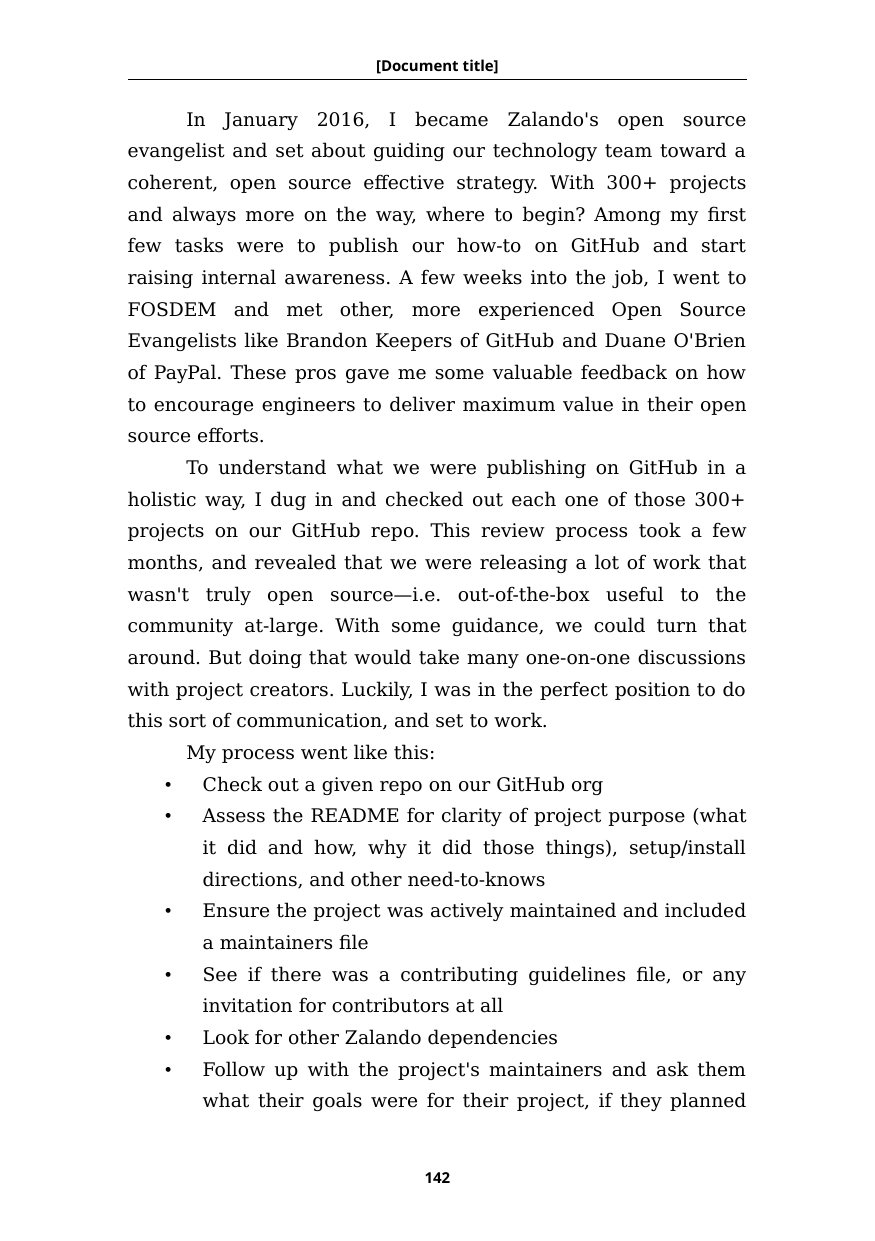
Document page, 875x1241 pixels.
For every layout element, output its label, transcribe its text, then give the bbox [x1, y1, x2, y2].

text In January 2016, I became Zalando's open source evangelist and set about guiding our technology team toward a coherent, open source effective strategy. With 300+ projects and always more on the way, where to begin? Among my first few tasks were to publish our how-to on GitHub and start raising internal awareness. A few weeks into the job, I went to FOSDEM and met other, more experienced Open Source Evangelists like Brandon Keepers of GitHub and Duane O'Brien of PayPal. These pros gave me some valuable feedback on how to encourage engineers to deliver maximum value in their open source efforts. [127, 109, 747, 447]
text My process went like this: [127, 742, 747, 764]
list See if there was a contributing guidelines file, or any invitation for contributors at all [165, 964, 747, 1017]
list Follow up with the project's maintainers and ask them what their goals were for their project, if they planned [165, 1059, 747, 1112]
list Assess the README for clarity of project purpose (what it did and how, why it did those things), setup/install directions, and other need-to-knows [165, 805, 747, 891]
text To understand what we were publishing on GitHub in a holistic way, I dug in and checked out each one of those 300+ projects on our GitHub repo. This review process took a few months, and revealed that we were releasing a lot of work that wasn't truly open source—i.e. out-of-the-box useful to the community at-large. With some guidance, we could turn that around. But doing that would take many one-on-one discussions with project creators. Luckily, I was in the perfect position to do this sort of communication, and set to work. [127, 457, 747, 732]
list Ensure the project was actively maintained and included a maintainers file [165, 900, 747, 954]
list Look for other Zalando dependencies [165, 1027, 747, 1049]
list Check out a given repo on our GitHub org [165, 774, 747, 796]
